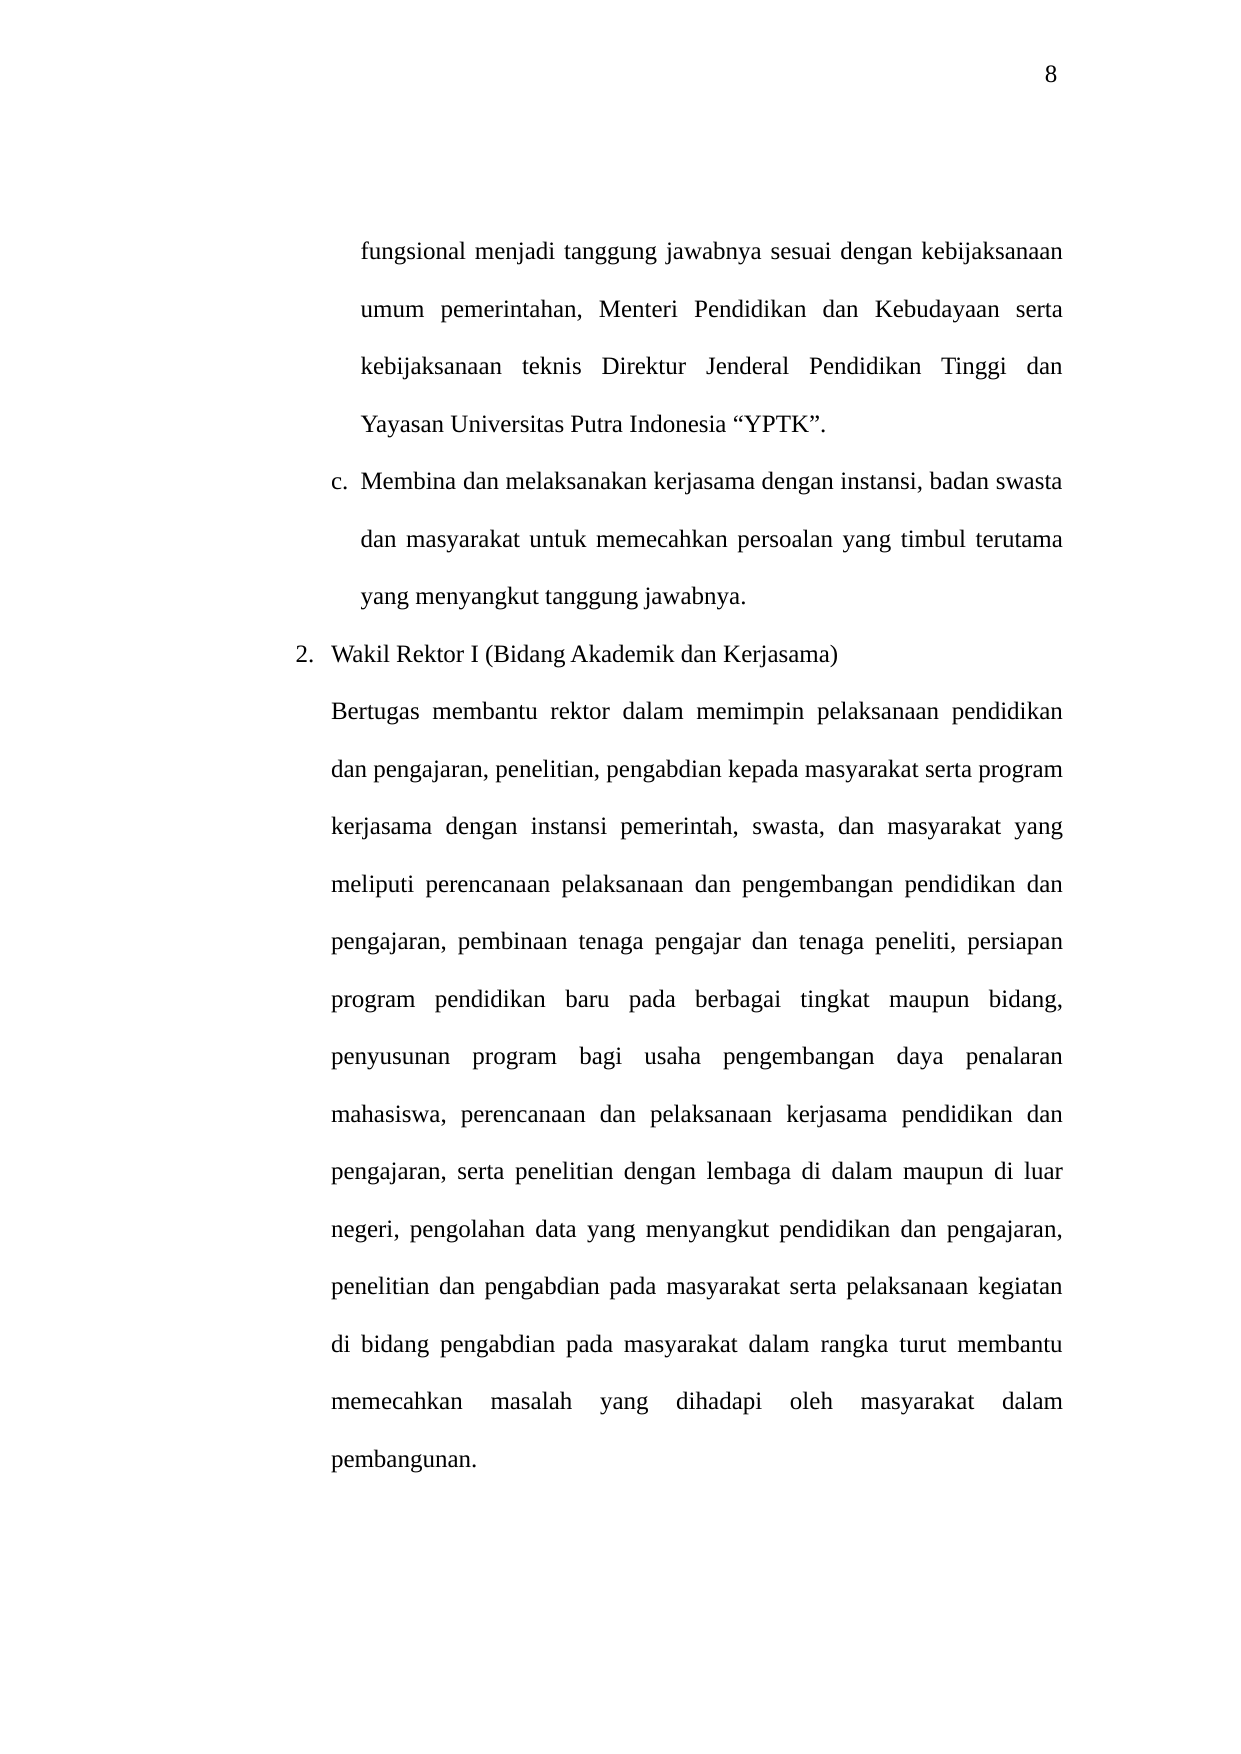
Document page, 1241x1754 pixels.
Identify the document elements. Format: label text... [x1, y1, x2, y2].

list fungsional menjadi tanggung jawabnya sesuai dengan kebijaksanaan umum pemerintahan, Menteri Pendidikan dan Kebudayaan serta kebijaksanaan teknis Direktur Jenderal Pendidikan Tinggi dan Yayasan Universitas Putra Indonesia “YPTK”. [331, 236, 1063, 437]
list Bertugas membantu rektor dalam memimpin pelaksanaan pendidikan dan pengajaran, penelitian, pengabdian kepada masyarakat serta program kerjasama dengan instansi pemerintah, swasta, dan masyarakat yang meliputi perencanaan pelaksanaan dan pengembangan pendidikan dan pengajaran, pembinaan tenaga pengajar dan tenaga peneliti, persiapan program pendidikan baru pada berbagai tingkat maupun bidang, penyusunan program bagi usaha pengembangan daya penalaran mahasiswa, perencanaan dan pelaksanaan kerjasama pendidikan dan pengajaran, serta penelitian dengan lembaga di dalam maupun di luar negeri, pengolahan data yang menyangkut pendidikan dan pengajaran, penelitian dan pengabdian pada masyarakat serta pelaksanaan kegiatan di bidang pengabdian pada masyarakat dalam rangka turut membantu memecahkan masalah yang dihadapi oleh masyarakat dalam pembangunan. [295, 696, 1063, 1472]
list Membina dan melaksanakan kerjasama dengan instansi, badan swasta dan masyarakat untuk memecahkan persoalan yang timbul terutama yang menyangkut tanggung jawabnya. [331, 466, 1063, 610]
list Wakil Rektor I (Bidang Akademik dan Kerjasama) [295, 639, 1063, 667]
